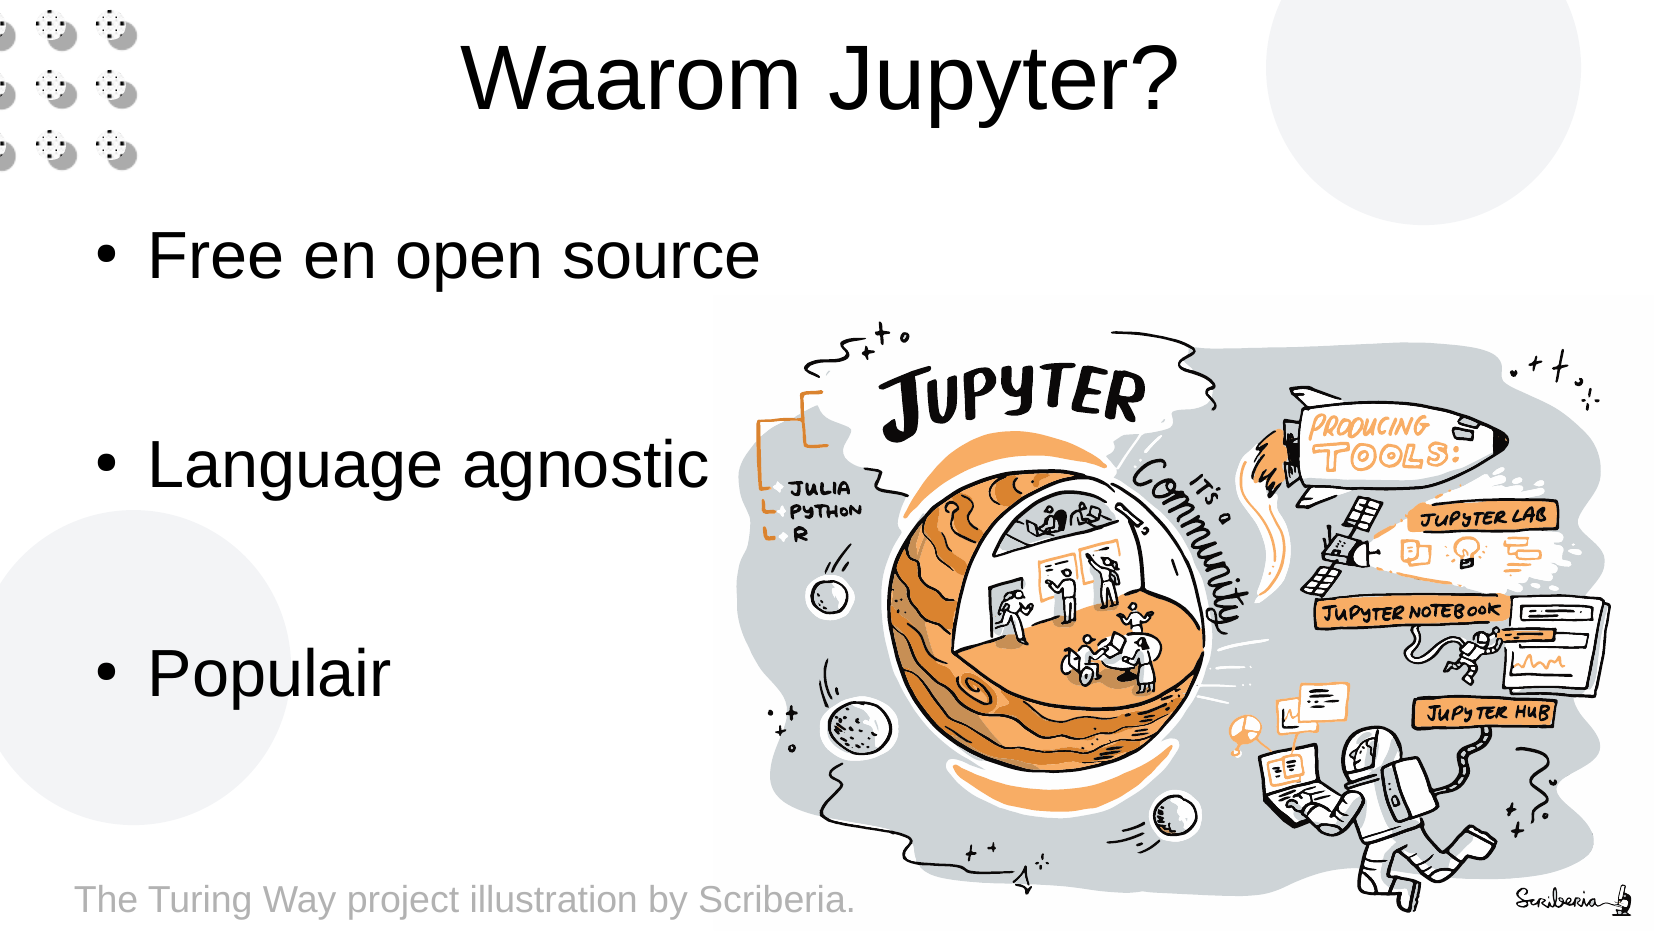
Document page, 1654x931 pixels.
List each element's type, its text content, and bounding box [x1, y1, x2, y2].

list Free en open source Language agnostic Populair [76, 218, 1565, 758]
title Waarom Jupyter? [76, 0, 1565, 156]
picture [35, 69, 66, 100]
picture [100, 156, 122, 160]
picture [35, 129, 67, 160]
picture [713, 295, 1654, 931]
picture [0, 73, 6, 98]
picture [0, 132, 7, 158]
picture [0, 13, 6, 37]
picture [35, 9, 66, 41]
text_box The Turing Way project illustration by Scriberia. [59, 871, 886, 931]
